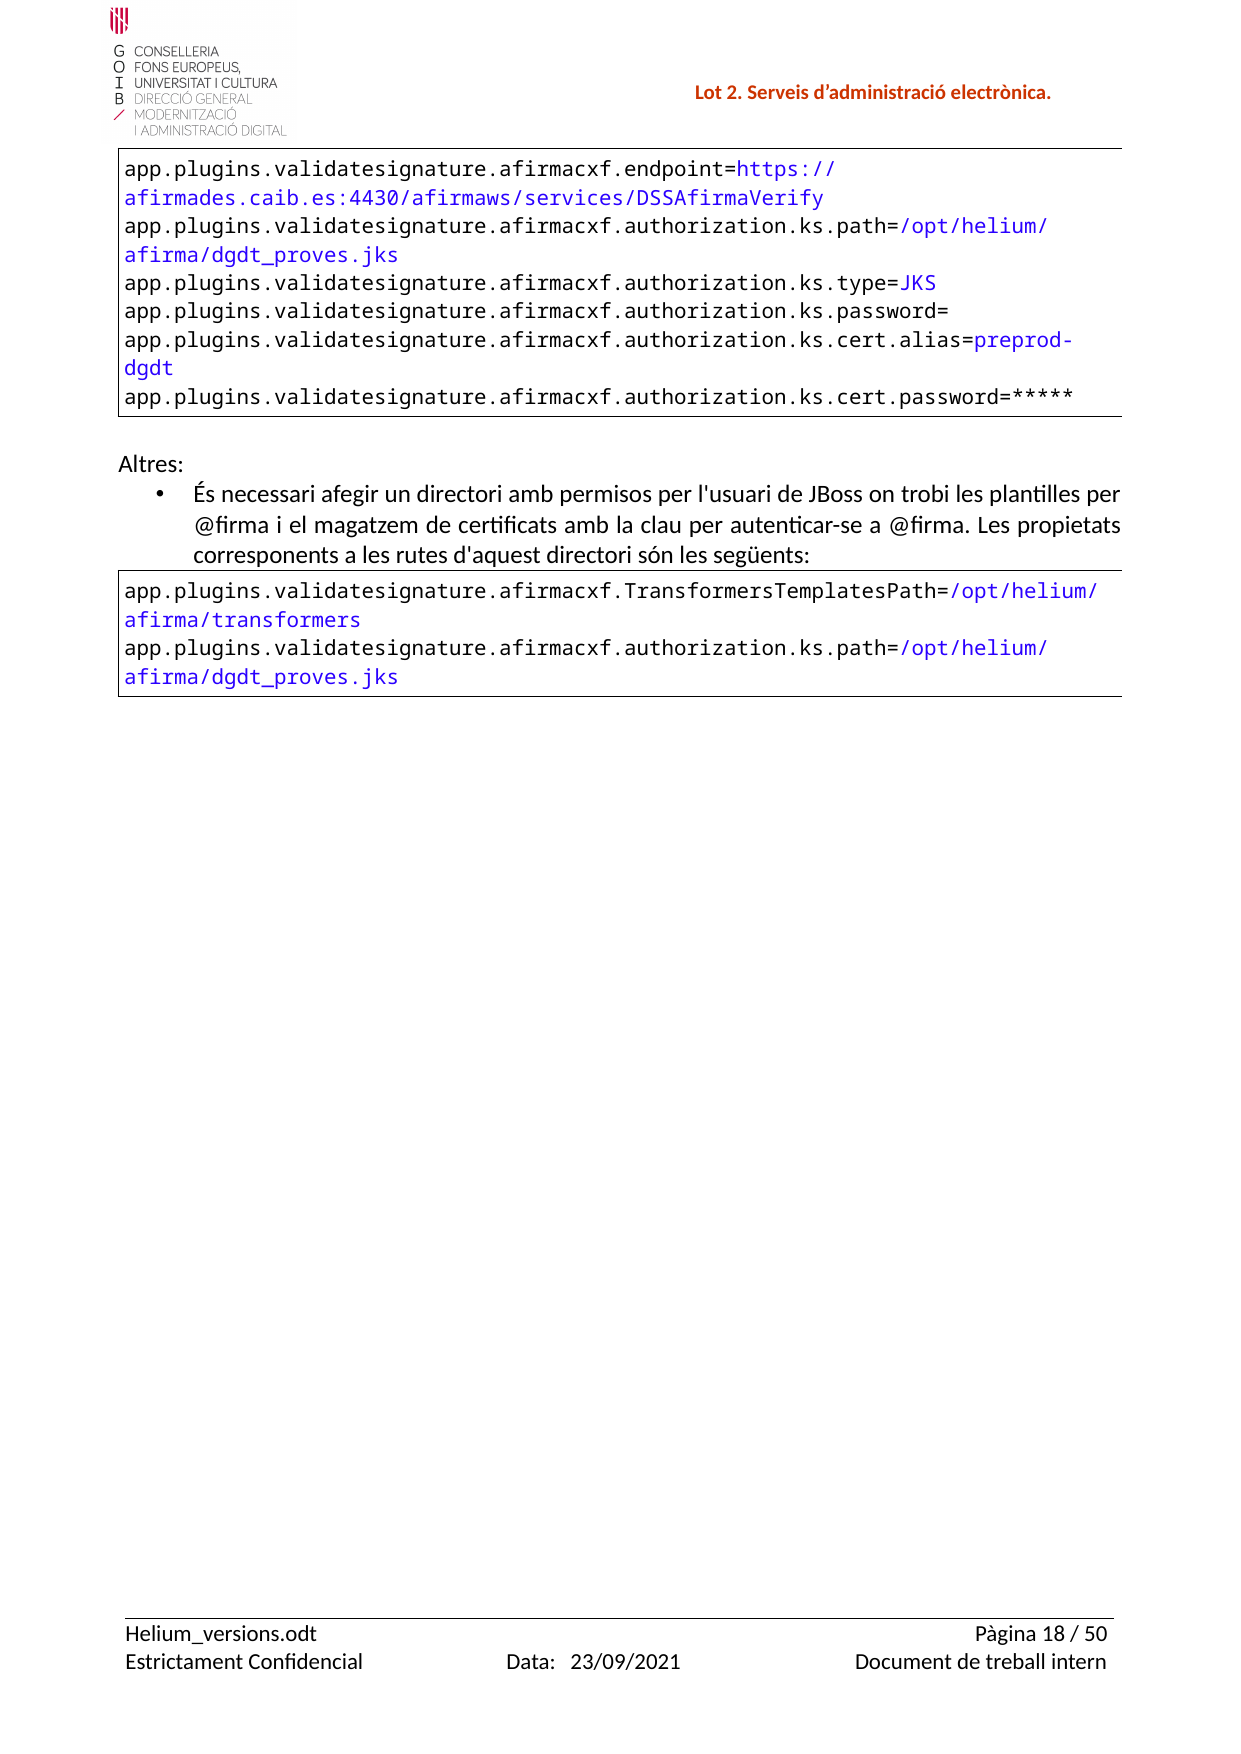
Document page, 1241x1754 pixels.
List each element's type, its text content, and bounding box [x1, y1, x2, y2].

picture [100, 0, 297, 144]
list És necessari afegir un directori amb permisos per l'usuari de JBoss on trobi les plantilles per @firma i el magatzem de certificats amb la clau per autenticar-se a @firma. Les propietats corresponents a les rutes d'aquest directori són les següents: [156, 478, 1122, 570]
text Altres: [118, 448, 1122, 478]
table_header app.plugins.validatesignature.afirmacxf.TransformersTemplatesPath=/opt/helium/afirma/transformers app.plugins.validatesignature.afirmacxf.authorization.ks.path=/opt/helium/afirma/dgdt_proves.jks [119, 571, 1122, 696]
table_header app.plugins.validatesignature.afirmacxf.endpoint=https://afirmades.caib.es:4430/afirmaws/services/DSSAfirmaVerify app.plugins.validatesignature.afirmacxf.authorization.ks.path=/opt/helium/afirma/dgdt_proves.jks app.plugins.validatesignature.afirmacxf.authorization.ks.type=JKS app.plugins.validatesignature.afirmacxf.authorization.ks.password= app.plugins.validatesignature.afirmacxf.authorization.ks.cert.alias=preprod-dgdt app.plugins.validatesignature.afirmacxf.authorization.ks.cert.password=***** [119, 149, 1122, 416]
